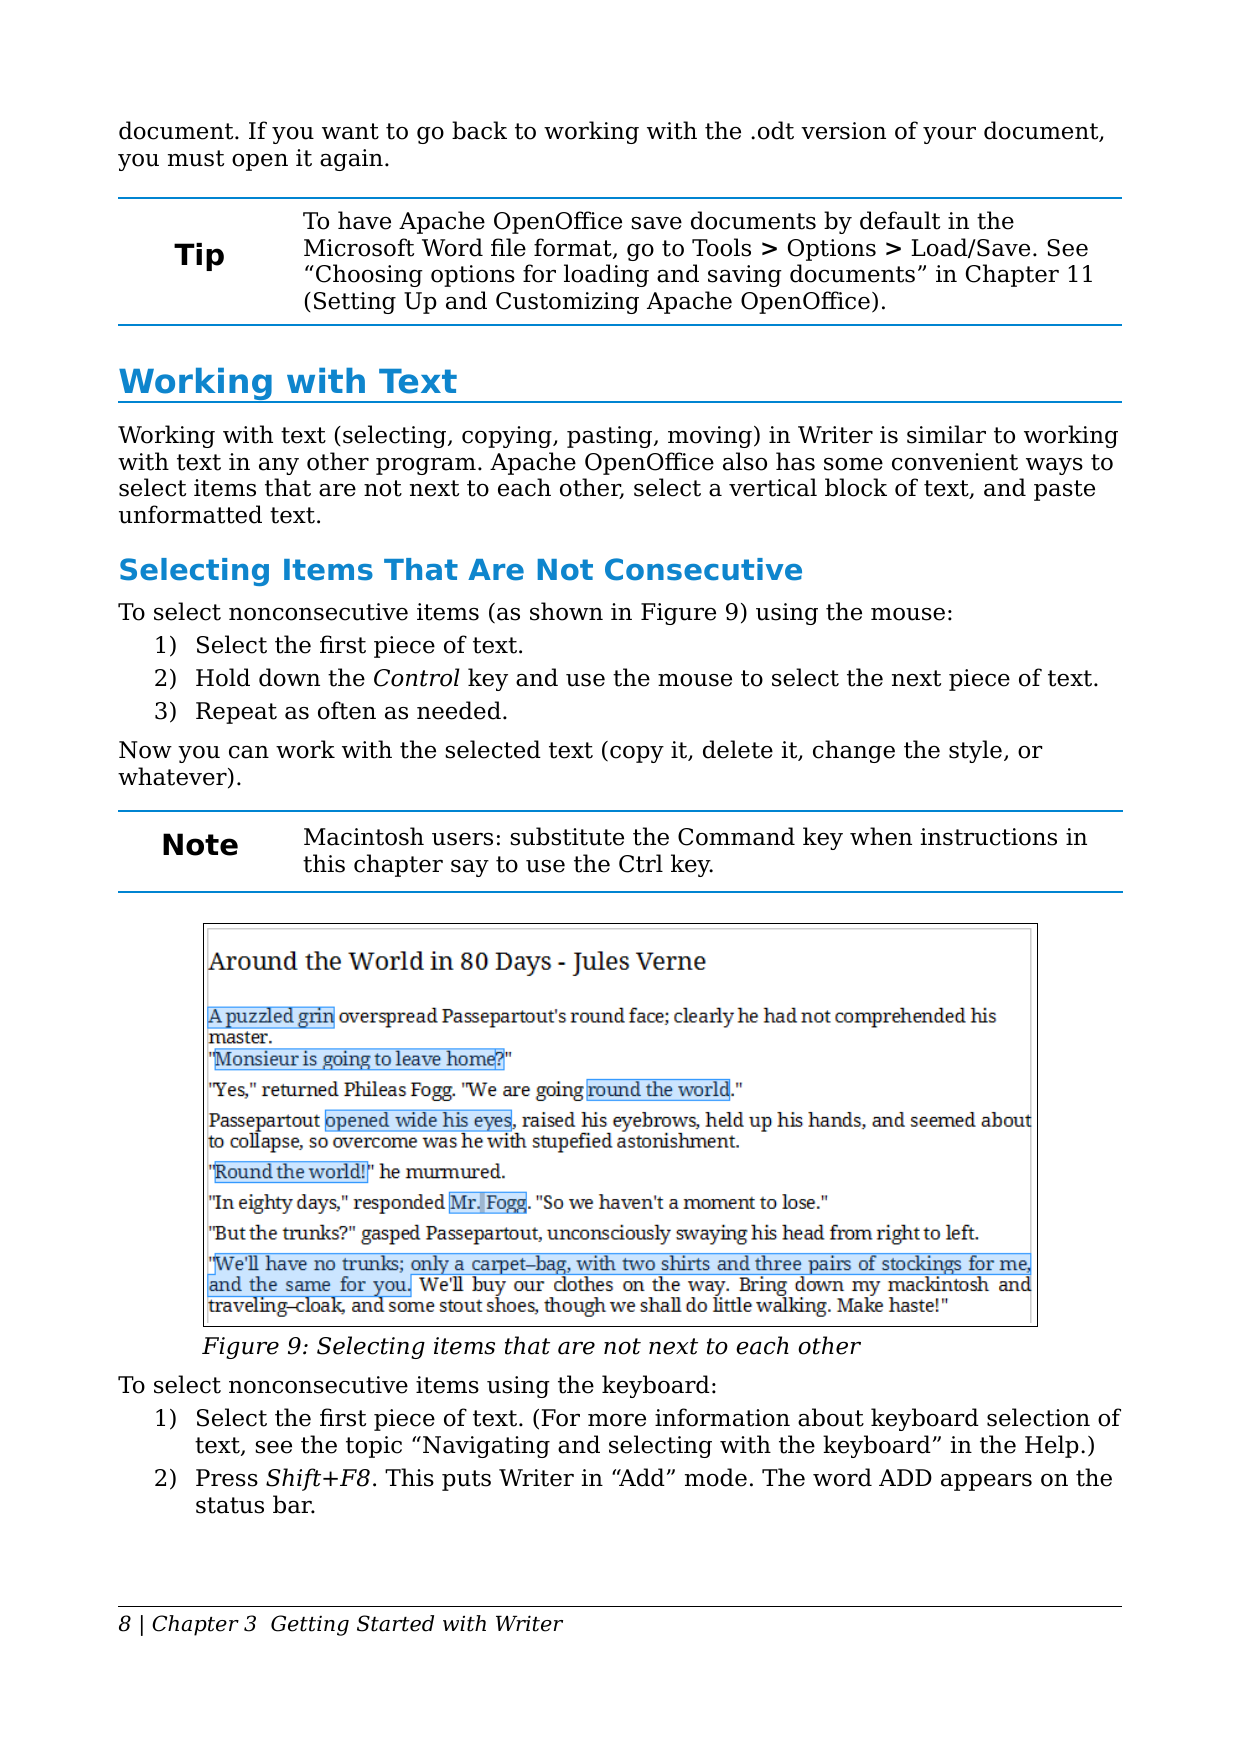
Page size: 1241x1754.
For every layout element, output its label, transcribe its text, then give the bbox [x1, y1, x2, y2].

list Select the first piece of text. (For more information about keyboard selection of text, see the topic “Navigating and selecting with the keyboard” in the Help.) [177, 1406, 1122, 1459]
text document. If you want to go back to working with the .odt version of your document, you must open it again. [118, 118, 1122, 171]
text Figure 9: Selecting items that are not next to each other [202, 1333, 1038, 1360]
list To select nonconsecutive items (as shown in Figure 9) using the mouse: [118, 599, 1122, 626]
text Now you can work with the selected text (copy it, delete it, change the style, or whatever). [118, 738, 1122, 791]
subtitle Selecting Items That Are Not Consecutive [118, 553, 1122, 587]
text Working with text (selecting, copying, pasting, moving) in Writer is similar to working with text in any other program. Apache OpenOffice also has some convenient ways to select items that are not next to each other, select a vertical block of text, and paste unformatted text. [118, 422, 1122, 529]
picture [206, 927, 1034, 1323]
list Hold down the Control key and use the mouse to select the next piece of text. [177, 666, 1122, 692]
list Select the first piece of text. [177, 633, 1122, 659]
subtitle Working with Text [118, 362, 1122, 401]
table_header Tip [118, 199, 281, 324]
list Repeat as often as needed. [177, 698, 1122, 725]
table_header To have Apache OpenOffice save documents by default in the Microsoft Word file format, go to Tools > Options > Load/Save. See “Choosing options for loading and saving documents” in Chapter 11 (Setting Up and Customizing Apache OpenOffice). [281, 199, 1122, 324]
table_header Macintosh users: substitute the Command key when instructions in this chapter say to use the Ctrl key. [281, 812, 1122, 891]
list Press Shift+F8. This puts Writer in “Add” mode. The word ADD appears on the status bar. [177, 1465, 1122, 1518]
list To select nonconsecutive items using the keyboard: [118, 1372, 1122, 1399]
table_header Note [118, 812, 281, 891]
